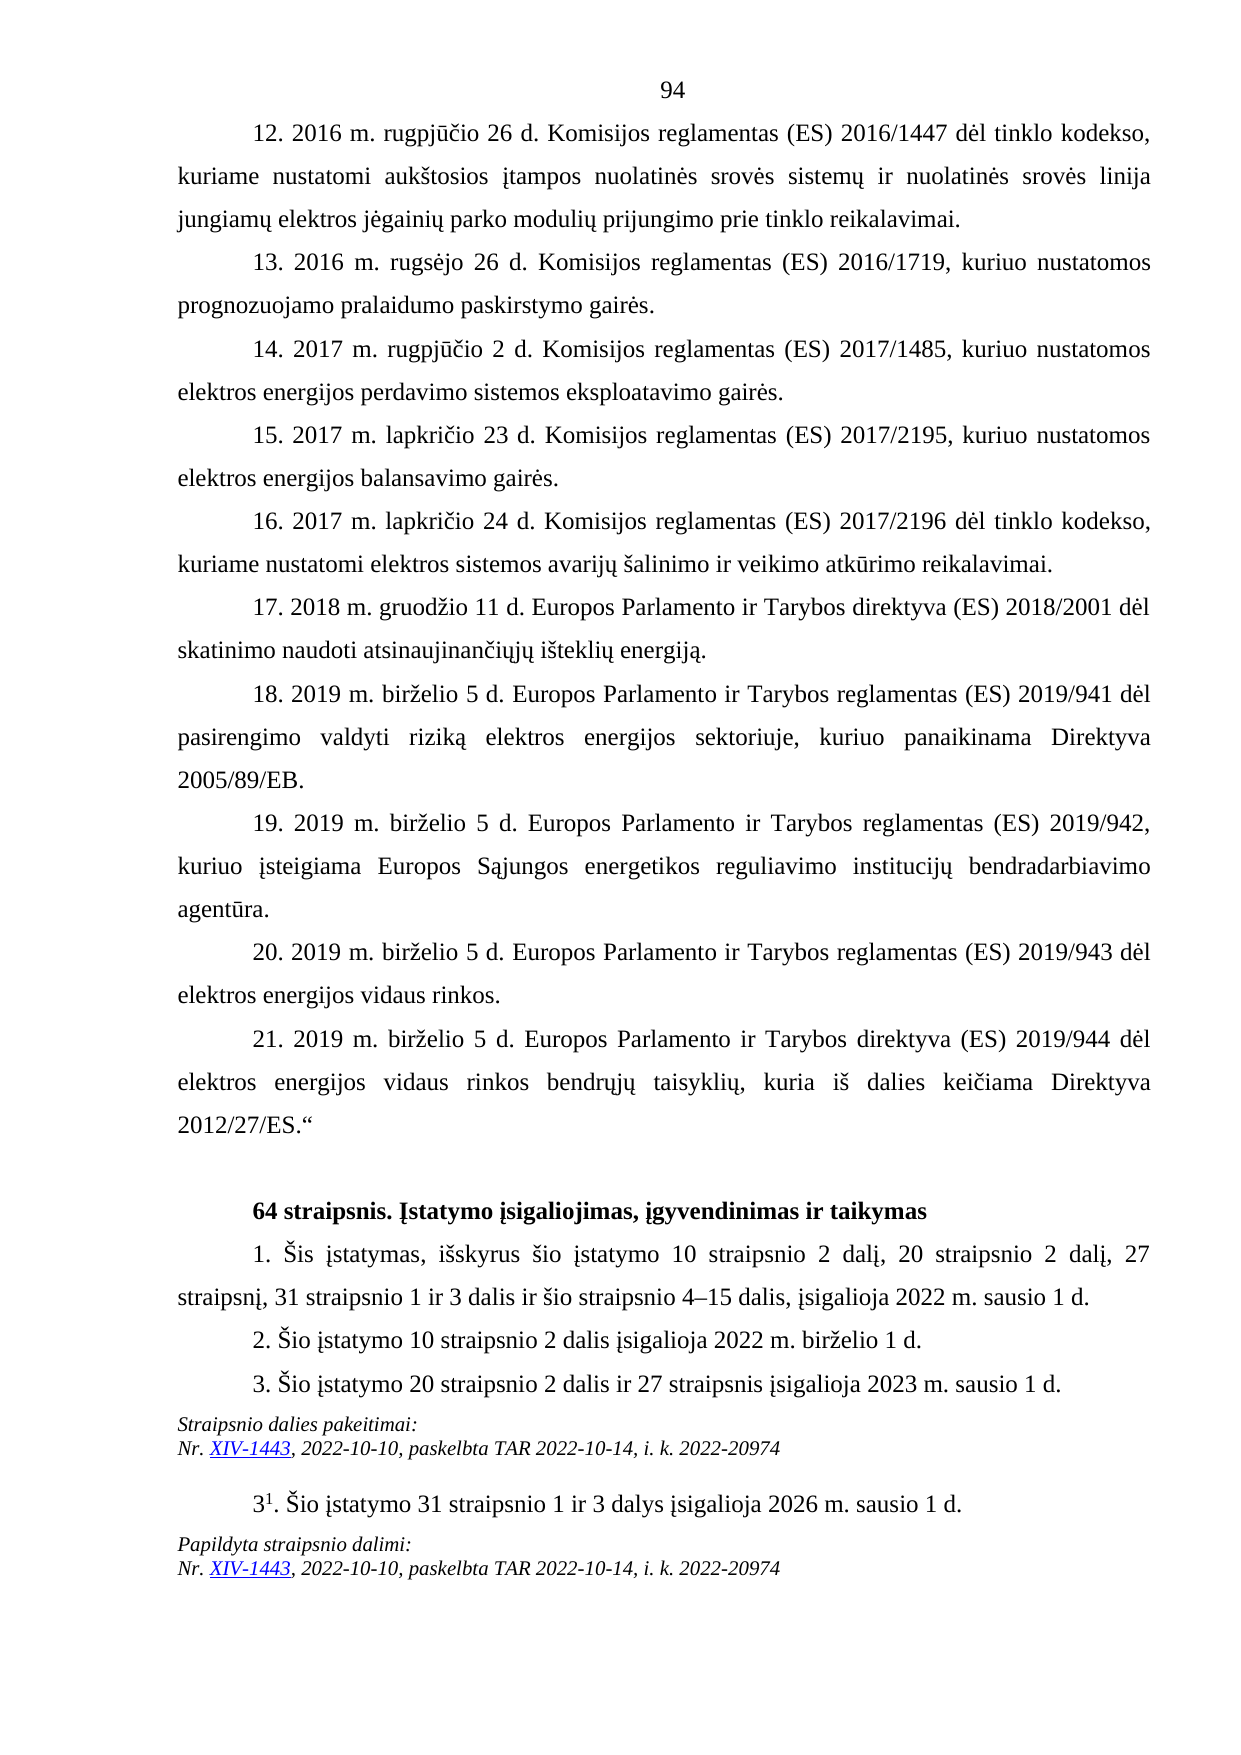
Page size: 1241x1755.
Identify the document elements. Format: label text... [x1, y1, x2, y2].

text 16. 2017 m. lapkričio 24 d. Komisijos reglamentas (ES) 2017/2196 dėl tinklo kodekso, kuriame nustatomi elektros sistemos avarijų šalinimo ir veikimo atkūrimo reikalavimai. [177, 506, 1152, 578]
text 1. Šis įstatymas, išskyrus šio įstatymo 10 straipsnio 2 dalį, 20 straipsnio 2 dalį, 27 straipsnį, 31 straipsnio 1 ir 3 dalis ir šio straipsnio 4–15 dalis, įsigalioja 2022 m. sausio 1 d. [177, 1239, 1152, 1311]
text 64 straipsnis. Įstatymo įsigaliojimas, įgyvendinimas ir taikymas [177, 1196, 1152, 1225]
text 15. 2017 m. lapkričio 23 d. Komisijos reglamentas (ES) 2017/2195, kuriuo nustatomos elektros energijos balansavimo gairės. [177, 420, 1152, 492]
text Straipsnio dalies pakeitimai: [177, 1412, 1152, 1436]
text 31. Šio įstatymo 31 straipsnio 1 ir 3 dalys įsigalioja 2026 m. sausio 1 d. [177, 1489, 1152, 1517]
text 19. 2019 m. birželio 5 d. Europos Parlamento ir Tarybos reglamentas (ES) 2019/942, kuriuo įsteigiama Europos Sąjungos energetikos reguliavimo institucijų bendradarbiavimo agentūra. [177, 808, 1152, 923]
text Nr. XIV-1443, 2022-10-10, paskelbta TAR 2022-10-14, i. k. 2022-20974 [177, 1436, 1152, 1460]
text Papildyta straipsnio dalimi: [177, 1532, 1152, 1556]
text 18. 2019 m. birželio 5 d. Europos Parlamento ir Tarybos reglamentas (ES) 2019/941 dėl pasirengimo valdyti riziką elektros energijos sektoriuje, kuriuo panaikinama Direktyva 2005/89/EB. [177, 679, 1152, 794]
text 21. 2019 m. birželio 5 d. Europos Parlamento ir Tarybos direktyva (ES) 2019/944 dėl elektros energijos vidaus rinkos bendrųjų taisyklių, kuria iš dalies keičiama Direktyva 2012/27/ES.“ [177, 1024, 1152, 1139]
text 20. 2019 m. birželio 5 d. Europos Parlamento ir Tarybos reglamentas (ES) 2019/943 dėl elektros energijos vidaus rinkos. [177, 937, 1152, 1009]
text 2. Šio įstatymo 10 straipsnio 2 dalis įsigalioja 2022 m. birželio 1 d. [177, 1326, 1152, 1354]
text 12. 2016 m. rugpjūčio 26 d. Komisijos reglamentas (ES) 2016/1447 dėl tinklo kodekso, kuriame nustatomi aukštosios įtampos nuolatinės srovės sistemų ir nuolatinės srovės linija jungiamų elektros jėgainių parko modulių prijungimo prie tinklo reikalavimai. [177, 118, 1152, 233]
text 13. 2016 m. rugsėjo 26 d. Komisijos reglamentas (ES) 2016/1719, kuriuo nustatomos prognozuojamo pralaidumo paskirstymo gairės. [177, 247, 1152, 319]
text Nr. XIV-1443, 2022-10-10, paskelbta TAR 2022-10-14, i. k. 2022-20974 [177, 1556, 1152, 1580]
text 17. 2018 m. gruodžio 11 d. Europos Parlamento ir Tarybos direktyva (ES) 2018/2001 dėl skatinimo naudoti atsinaujinančiųjų išteklių energiją. [177, 592, 1152, 664]
text 14. 2017 m. rugpjūčio 2 d. Komisijos reglamentas (ES) 2017/1485, kuriuo nustatomos elektros energijos perdavimo sistemos eksploatavimo gairės. [177, 334, 1152, 406]
text 3. Šio įstatymo 20 straipsnio 2 dalis ir 27 straipsnis įsigalioja 2023 m. sausio 1 d. [177, 1369, 1152, 1397]
